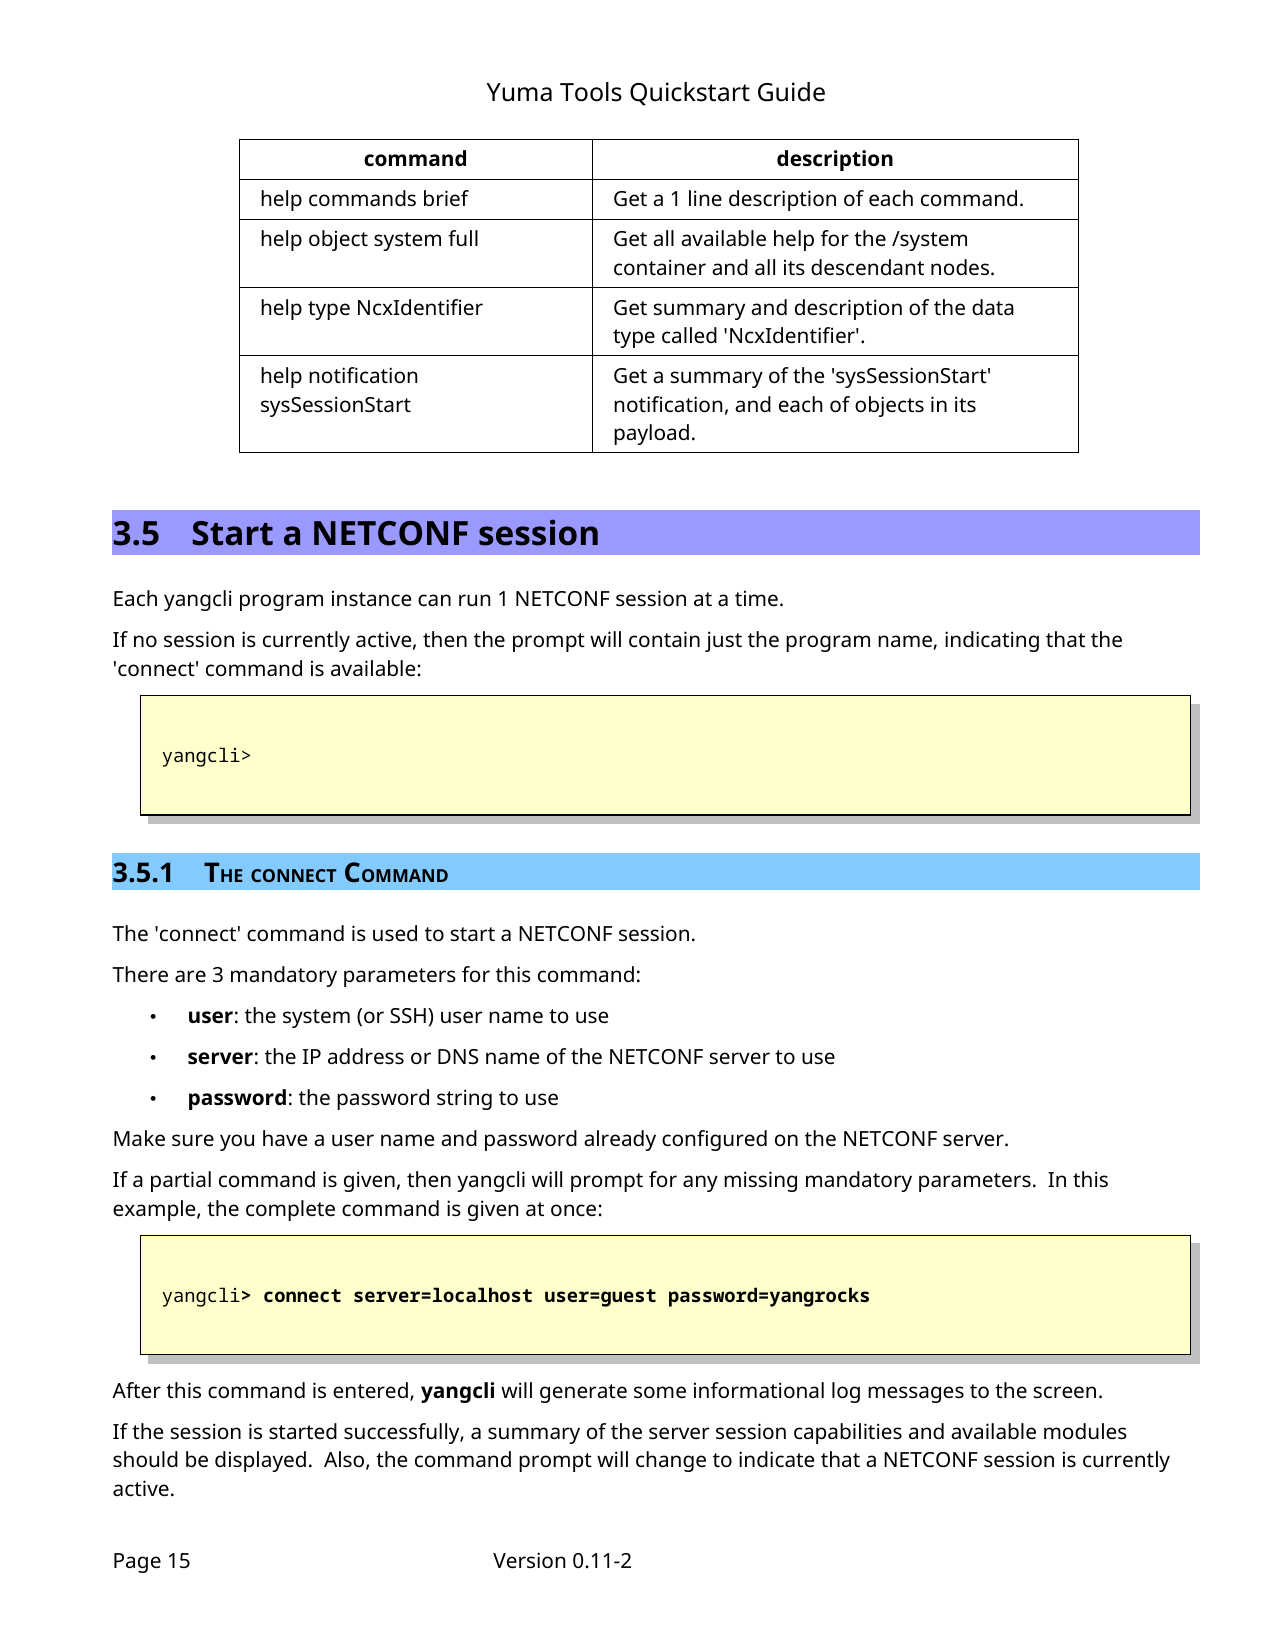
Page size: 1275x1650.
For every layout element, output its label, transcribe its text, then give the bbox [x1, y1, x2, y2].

table_header command [240, 140, 592, 178]
table_cell help notification sysSessionStart [240, 356, 592, 452]
list user: the system (or SSH) user name to use [150, 1001, 1200, 1030]
table_cell Get all available help for the /system container and all its descendant nodes. [593, 220, 1078, 287]
text Each yangcli program instance can run 1 NETCONF session at a time. [112, 584, 1200, 613]
text Make sure you have a user name and password already configured on the NETCONF server. [112, 1124, 1200, 1153]
text If a partial command is given, then yangcli will prompt for any missing mandatory parameters. In this example, the complete command is given at once: [112, 1165, 1200, 1222]
table_cell help object system full [240, 220, 592, 287]
list password: the password string to use [150, 1083, 1200, 1112]
table_cell help commands brief [240, 180, 592, 218]
table_header description [593, 140, 1078, 178]
text There are 3 mandatory parameters for this command: [112, 961, 1200, 989]
text The 'connect' command is used to start a NETCONF session. [112, 919, 1200, 948]
text After this command is entered, yangcli will generate some informational log messages to the screen. [112, 1376, 1200, 1404]
subtitle The connect Command [112, 853, 1200, 890]
table_cell help type NcxIdentifier [240, 288, 592, 355]
list server: the IP address or DNS name of the NETCONF server to use [150, 1042, 1200, 1071]
table_cell Get a summary of the 'sysSessionStart' notification, and each of objects in its payload. [593, 356, 1078, 452]
table_cell Get summary and description of the data type called 'NcxIdentifier'. [593, 288, 1078, 355]
text If no session is currently active, then the prompt will contain just the program name, indicating that the 'connect' command is available: [112, 626, 1200, 682]
text yangcli> connect server=localhost user=guest password=yangrocks [141, 1272, 1190, 1308]
table_cell Get a 1 line description of each command. [593, 180, 1078, 218]
text yangcli> [141, 732, 1190, 768]
subtitle Start a NETCONF session [112, 510, 1200, 555]
text If the session is started successfully, a summary of the server session capabilities and available modules should be displayed. Also, the command prompt will change to indicate that a NETCONF session is currently active. [112, 1417, 1200, 1502]
